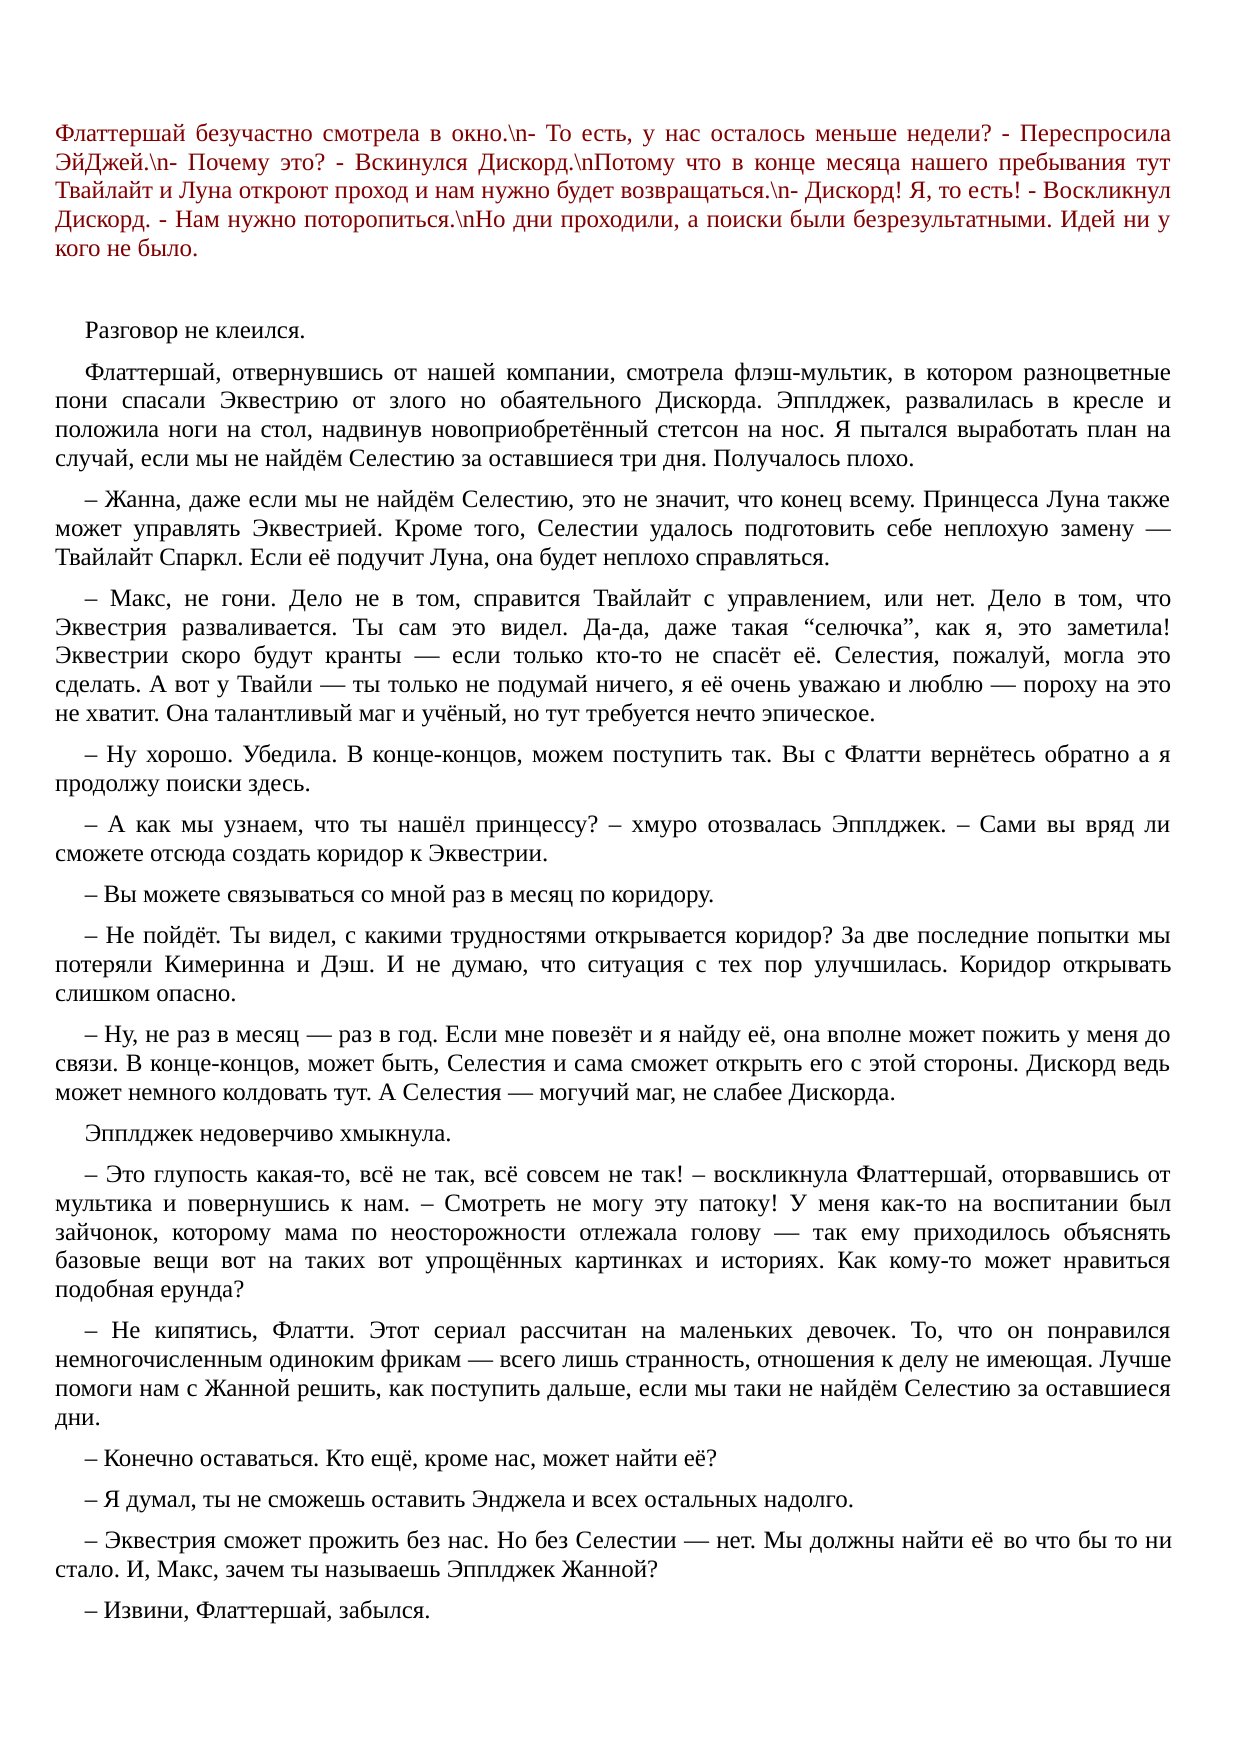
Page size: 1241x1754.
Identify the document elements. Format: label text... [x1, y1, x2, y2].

text – Извини, Флаттершай, забылся. [55, 1596, 1172, 1624]
text – Вы можете связываться со мной раз в месяц по коридору. [55, 879, 1172, 908]
text – А как мы узнаем, что ты нашёл принцессу? – хмуро отозвалась Эпплджек. – Сами вы вряд ли сможете отсюда создать коридор к Эквестрии. [55, 809, 1172, 867]
text – Не пойдёт. Ты видел, с какими трудностями открывается коридор? За две последние попытки мы потеряли Кимеринна и Дэш. И не думаю, что ситуация с тех пор улучшилась. Коридор открывать слишком опасно. [55, 921, 1172, 1007]
text – Жанна, даже если мы не найдём Селестию, это не значит, что конец всему. Принцесса Луна также может управлять Эквестрией. Кроме того, Селестии удалось подготовить себе неплохую замену — Твайлайт Спаркл. Если её подучит Луна, она будет неплохо справляться. [55, 484, 1172, 571]
text – Макс, не гони. Дело не в том, справится Твайлайт с управлением, или нет. Дело в том, что Эквестрия разваливается. Ты сам это видел. Да-да, даже такая “селючка”, как я, это заметила! Эквестрии скоро будут кранты — если только кто-то не спасёт её. Селестия, пожалуй, могла это сделать. А вот у Твайли — ты только не подумай ничего, я её очень уважаю и люблю — пороху на это не хватит. Она талантливый маг и учёный, но тут требуется нечто эпическое. [55, 583, 1172, 727]
text – Ну, не раз в месяц — раз в год. Если мне повезёт и я найду её, она вполне может пожить у меня до связи. В конце-концов, может быть, Селестия и сама сможет открыть его с этой стороны. Дискорд ведь может немного колдовать тут. А Селестия — могучий маг, не слабее Дискорда. [55, 1019, 1172, 1106]
text – Ну хорошо. Убедила. В конце-концов, можем поступить так. Вы с Флатти вернётесь обратно а я продолжу поиски здесь. [55, 739, 1172, 797]
text Разговор не клеился. [55, 316, 1172, 344]
text – Я думал, ты не сможешь оставить Энджела и всех остальных надолго. [55, 1484, 1172, 1513]
text – Не кипятись, Флатти. Этот сериал рассчитан на маленьких девочек. То, что он понравился немногочисленным одиноким фрикам — всего лишь странность, отношения к делу не имеющая. Лучше помоги нам с Жанной решить, как поступить дальше, если мы таки не найдём Селестию за оставшиеся дни. [55, 1316, 1172, 1431]
text – Эквестрия сможет прожить без нас. Но без Селестии — нет. Мы должны найти её во что бы то ни стало. И, Макс, зачем ты называешь Эпплджек Жанной? [55, 1526, 1172, 1583]
text – Конечно оставаться. Кто ещё, кроме нас, может найти её? [55, 1443, 1172, 1472]
text - Флаттершай безучастно смотрела в окно.\n- То есть, у нас осталось меньше недели? - Переспросила ЭйДжей.\n- Почему это? - Вскинулся Дискорд.\nПотому что в конце месяца нашего пребывания тут Твайлайт и Луна откроют проход и нам нужно будет возвращаться.\n- Дискорд! Я, то есть! - Воскликнул Дискорд. - Нам нужно поторопиться.\nНо дни проходили, а поиски были безрезультатными. Идей ни у кого не было. [55, 118, 1172, 262]
text Эпплджек недоверчиво хмыкнула. [55, 1118, 1172, 1147]
text Флаттершай, отвернувшись от нашей компании, смотрела флэш-мультик, в котором разноцветные пони спасали Эквестрию от злого но обаятельного Дискорда. Эпплджек, развалилась в кресле и положила ноги на стол, надвинув новоприобретённый стетсон на нос. Я пытался выработать план на случай, если мы не найдём Селестию за оставшиеся три дня. Получалось плохо. [55, 357, 1172, 472]
text – Это глупость какая-то, всё не так, всё совсем не так! – воскликнула Флаттершай, оторвавшись от мультика и повернушись к нам. – Смотреть не могу эту патоку! У меня как-то на воспитании был зайчонок, которому мама по неосторожности отлежала голову — так ему приходилось объяснять базовые вещи вот на таких вот упрощённых картинках и историях. Как кому-то может нравиться подобная ерунда? [55, 1159, 1172, 1303]
